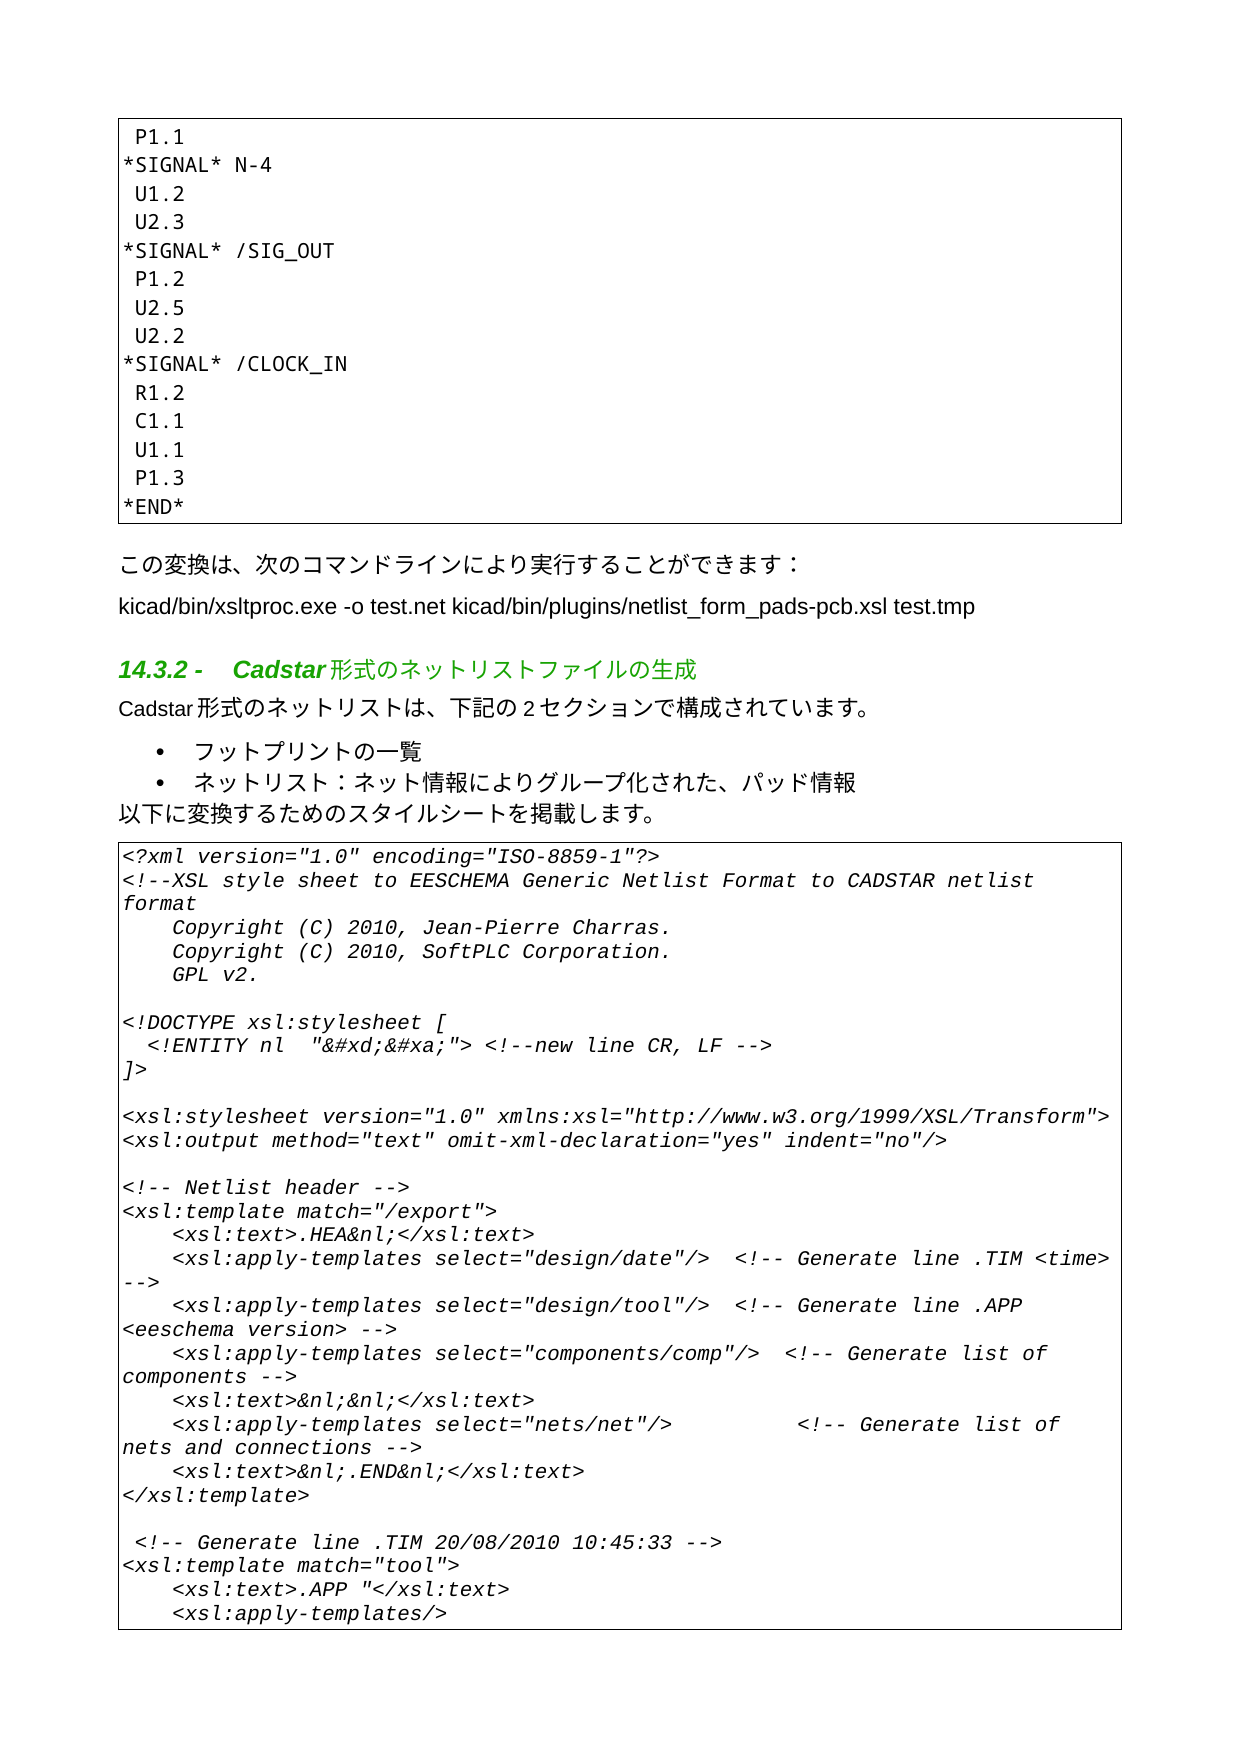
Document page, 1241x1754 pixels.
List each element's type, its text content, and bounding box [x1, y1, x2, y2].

text 以下に変換するためのスタイルシートを掲載します。 [118, 798, 1122, 830]
text <xsl:stylesheet version="1.0" xmlns:xsl="http://www.w3.org/1999/XSL/Transform"> [119, 1102, 1121, 1126]
text Copyright (C) 2010, SoftPLC Corporation. [119, 937, 1121, 960]
text <!-- Generate line .TIM 20/08/2010 10:45:33 --> [119, 1528, 1121, 1552]
text <!--XSL style sheet to EESCHEMA Generic Netlist Format to CADSTAR netlist format [119, 866, 1121, 913]
text <xsl:apply-templates select="design/date"/> <!-- Generate line .TIM <time> --> [119, 1244, 1121, 1291]
text <!ENTITY nl "&#xd;&#xa;"> <!--new line CR, LF --> [119, 1031, 1121, 1055]
text <xsl:text>&nl;.END&nl;</xsl:text> [119, 1457, 1121, 1481]
text <xsl:template match="tool"> [119, 1552, 1121, 1575]
text <xsl:text>.APP "</xsl:text> [119, 1575, 1121, 1599]
text <?xml version="1.0" encoding="ISO-8859-1"?> [119, 843, 1121, 866]
list フットプリントの一覧 [156, 736, 1122, 767]
text P1.1 *SIGNAL* N-4 U1.2 U2.3 *SIGNAL* /SIG_OUT P1.2 U2.5 U2.2 *SIGNAL* /CLOCK_IN R1.2 C1.1 U1.1 P1.3 [119, 119, 1121, 488]
subtitle Cadstar形式のネットリストファイルの生成 [118, 654, 1122, 686]
text <!-- Netlist header --> [119, 1173, 1121, 1197]
list ネットリスト：ネット情報によりグループ化された、パッド情報 [156, 767, 1122, 798]
text GPL v2. [119, 960, 1121, 988]
text <xsl:apply-templates/> [119, 1599, 1121, 1629]
text kicad/bin/xsltproc.exe -o test.net kicad/bin/plugins/netlist_form_pads-pcb.xsl test.tmp [118, 593, 1122, 619]
text <xsl:text>&nl;&nl;</xsl:text> [119, 1386, 1121, 1410]
text <xsl:template match="/export"> [119, 1197, 1121, 1221]
text <xsl:apply-templates select="design/tool"/> <!-- Generate line .APP <eeschema version> --> [119, 1291, 1121, 1339]
text ]> [119, 1055, 1121, 1083]
text Cadstar形式のネットリストは、下記の2セクションで構成されています。 [118, 692, 1122, 723]
text <xsl:apply-templates select="components/comp"/> <!-- Generate list of components --> [119, 1339, 1121, 1386]
text この変換は、次のコマンドラインにより実行することができます： [118, 549, 1122, 580]
text <xsl:text>.HEA&nl;</xsl:text> [119, 1221, 1121, 1244]
text Copyright (C) 2010, Jean-Pierre Charras. [119, 913, 1121, 937]
text </xsl:template> [119, 1481, 1121, 1508]
text <xsl:apply-templates select="nets/net"/> <!-- Generate list of nets and connections --> [119, 1410, 1121, 1457]
text <!DOCTYPE xsl:stylesheet [ [119, 1008, 1121, 1031]
text <xsl:output method="text" omit-xml-declaration="yes" indent="no"/> [119, 1126, 1121, 1153]
text *END* [119, 488, 1121, 523]
